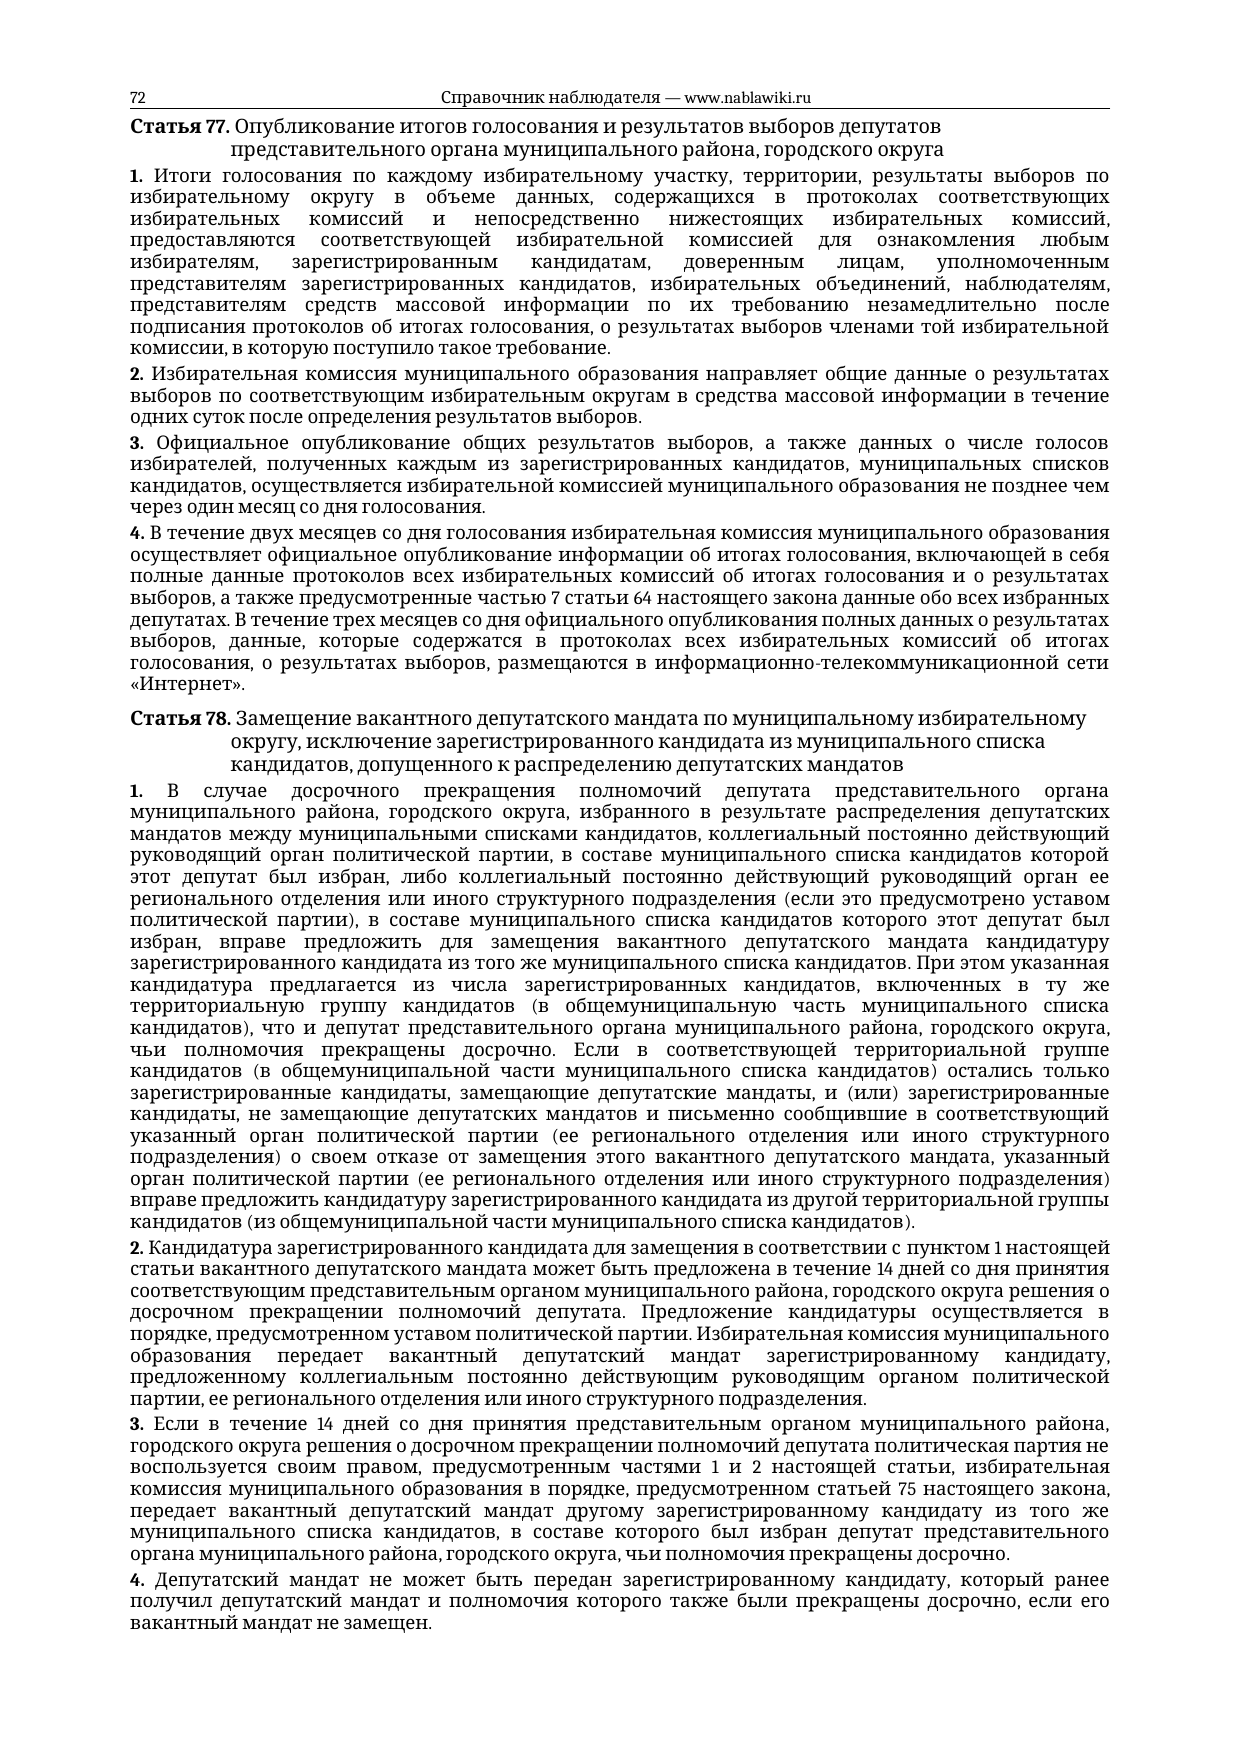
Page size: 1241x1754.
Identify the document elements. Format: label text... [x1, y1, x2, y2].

text 1. Итоги голосования по каждому избирательному участку, территории, результаты выборов по избирательному округу в объеме данных, содержащихся в протоколах соответствующих избирательных комиссий и непосредственно нижестоящих избирательных комиссий, предоставляются соответствующей избирательной комиссией для ознакомления любым избирателям, зарегистрированным кандидатам, доверенным лицам, уполномоченным представителям зарегистрированных кандидатов, избирательных объединений, наблюдателям, представителям средств массовой информации по их требованию незамедлительно после подписания протоколов об итогах голосования, о результатах выборов членами той избирательной комиссии, в которую поступило такое требование. [130, 165, 1110, 359]
subtitle Статья 77. Опубликование итогов голосования и результатов выборов депутатов представительного органа муниципального района, городского округа [130, 116, 1110, 161]
text 1. В случае досрочного прекращения полномочий депутата представительного органа муниципального района, городского округа, избранного в результате распределения депутатских мандатов между муниципальными списками кандидатов, коллегиальный постоянно действующий руководящий орган политической партии, в составе муниципального списка кандидатов которой этот депутат был избран, либо коллегиальный постоянно действующий руководящий орган ее регионального отделения или иного структурного подразделения (если это предусмотрено уставом политической партии), в составе муниципального списка кандидатов которого этот депутат был избран, вправе предложить для замещения вакантного депутатского мандата кандидатуру зарегистрированного кандидата из того же муниципального списка кандидатов. При этом указанная кандидатура предлагается из числа зарегистрированных кандидатов, включенных в ту же территориальную группу кандидатов (в общемуниципальную часть муниципального списка кандидатов), что и депутат представительного органа муниципального района, городского округа, чьи полномочия прекращены досрочно. Если в соответствующей территориальной группе кандидатов (в общемуниципальной части муниципального списка кандидатов) остались только зарегистрированные кандидаты, замещающие депутатские мандаты, и (или) зарегистрированные кандидаты, не замещающие депутатских мандатов и письменно сообщившие в соответствующий указанный орган политической партии (ее регионального отделения или иного структурного подразделения) о своем отказе от замещения этого вакантного депутатского мандата, указанный орган политической партии (ее регионального отделения или иного структурного подразделения) вправе предложить кандидатуру зарегистрированного кандидата из другой территориальной группы кандидатов (из общемуниципальной части муниципального списка кандидатов). [130, 780, 1110, 1233]
text 2. Избирательная комиссия муниципального образования направляет общие данные о результатах выборов по соответствующим избирательным округам в средства массовой информации в течение одних суток после определения результатов выборов. [130, 363, 1110, 428]
text 3. Если в течение 14 дней со дня принятия представительным органом муниципального района, городского округа решения о досрочном прекращении полномочий депутата политическая партия не воспользуется своим правом, предусмотренным частями 1 и 2 настоящей статьи, избирательная комиссия муниципального образования в порядке, предусмотренном статьей 75 настоящего закона, передает вакантный депутатский мандат другому зарегистрированному кандидату из того же муниципального списка кандидатов, в составе которого был избран депутат представительного органа муниципального района, городского округа, чьи полномочия прекращены досрочно. [130, 1414, 1110, 1565]
text 4. Депутатский мандат не может быть передан зарегистрированному кандидату, который ранее получил депутатский мандат и полномочия которого также были прекращены досрочно, если его вакантный мандат не замещен. [130, 1569, 1110, 1634]
text 3. Официальное опубликование общих результатов выборов, а также данных о числе голосов избирателей, полученных каждым из зарегистрированных кандидатов, муниципальных списков кандидатов, осуществляется избирательной комиссией муниципального образования не позднее чем через один месяц со дня голосования. [130, 432, 1110, 519]
text 2. Кандидатура зарегистрированного кандидата для замещения в соответствии с пунктом 1 настоящей статьи вакантного депутатского мандата может быть предложена в течение 14 дней со дня принятия соответствующим представительным органом муниципального района, городского округа решения о досрочном прекращении полномочий депутата. Предложение кандидатуры осуществляется в порядке, предусмотренном уставом политической партии. Избирательная комиссия муниципального образования передает вакантный депутатский мандат зарегистрированному кандидату, предложенному коллегиальным постоянно действующим руководящим органом политической партии, ее регионального отделения или иного структурного подразделения. [130, 1237, 1110, 1410]
subtitle Статья 78. Замещение вакантного депутатского мандата по муниципальному избирательному округу, исключение зарегистрированного кандидата из муниципального списка кандидатов, допущенного к распределению депутатских мандатов [130, 708, 1110, 776]
text 4. В течение двух месяцев со дня голосования избирательная комиссия муниципального образования осуществляет официальное опубликование информации об итогах голосования, включающей в себя полные данные протоколов всех избирательных комиссий об итогах голосования и о результатах выборов, а также предусмотренные частью 7 статьи 64 настоящего закона данные обо всех избранных депутатах. В течение трех месяцев со дня официального опубликования полных данных о результатах выборов, данные, которые содержатся в протоколах всех избирательных комиссий об итогах голосования, о результатах выборов, размещаются в информационно-телекоммуникационной сети «Интернет». [130, 523, 1110, 695]
